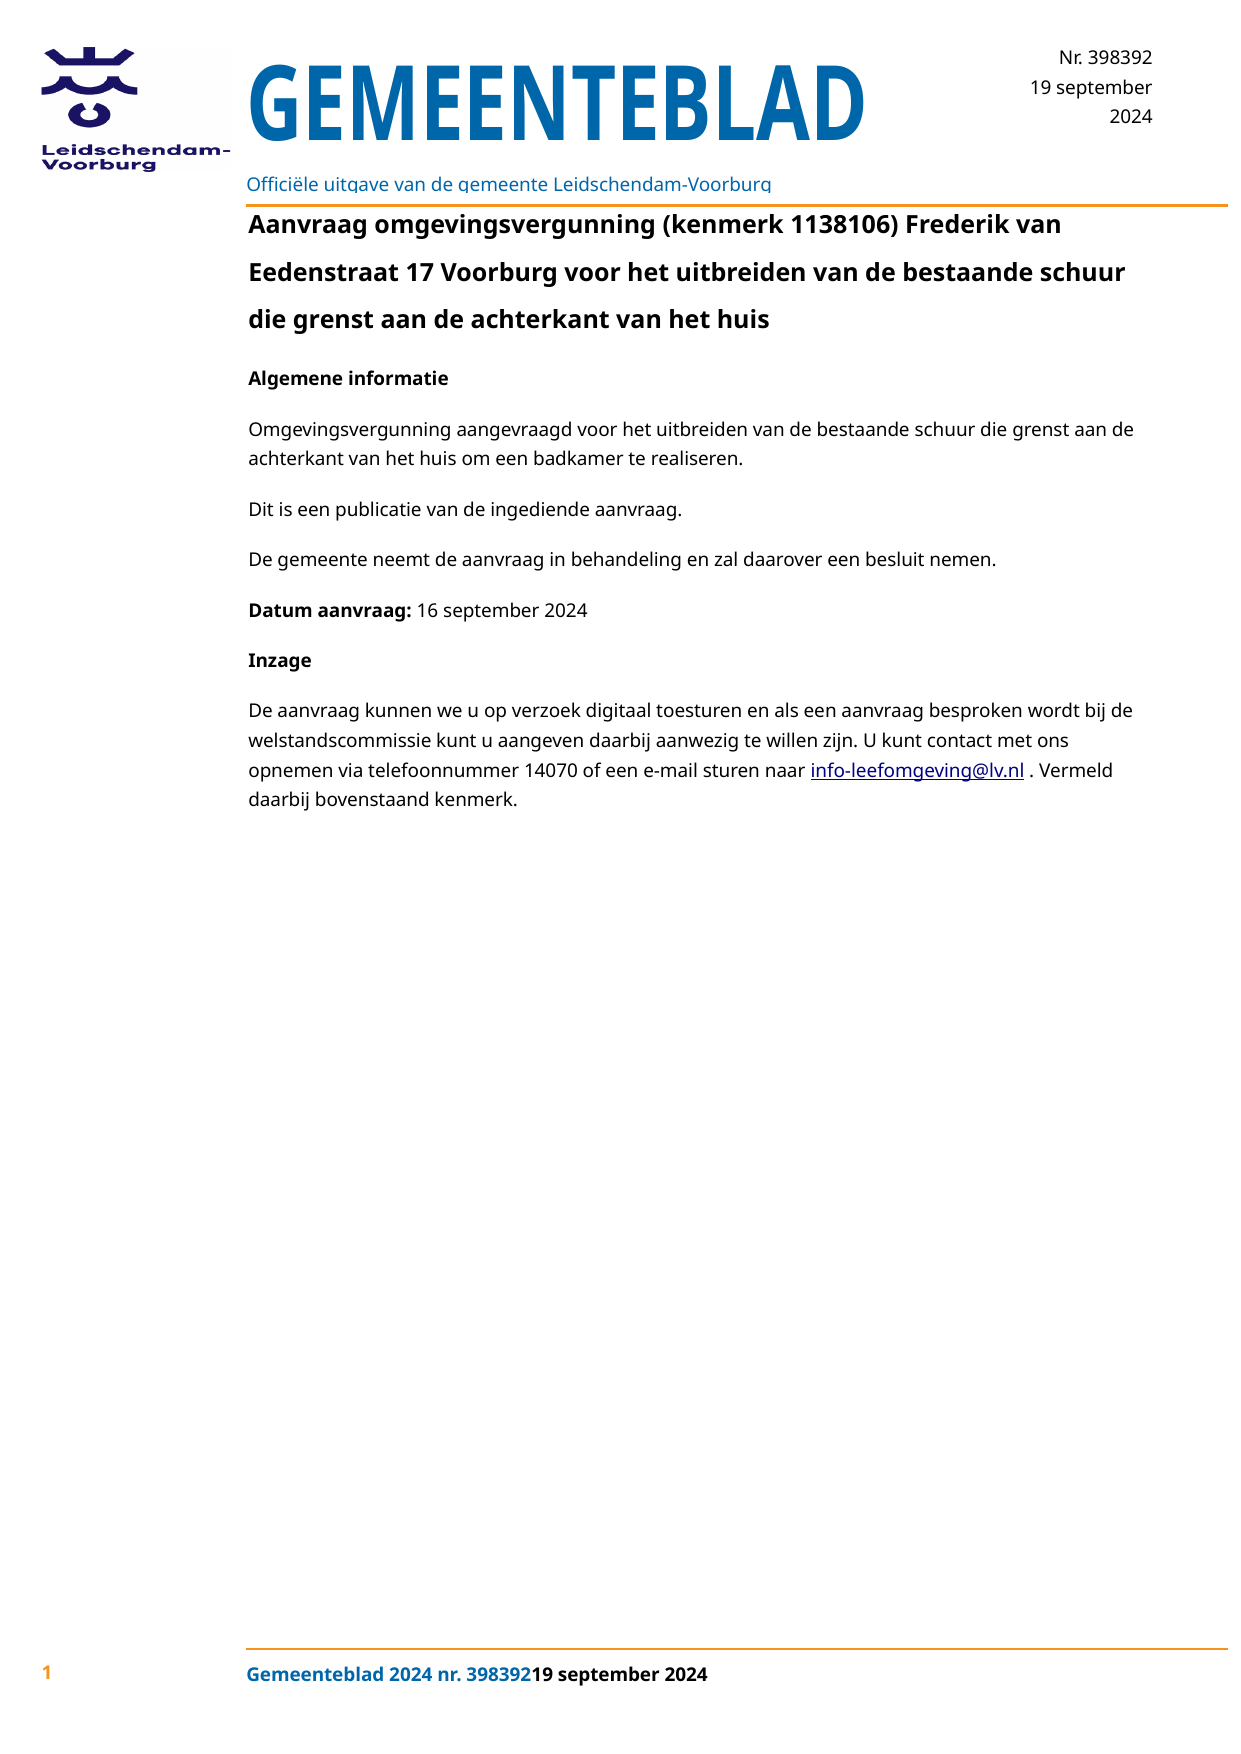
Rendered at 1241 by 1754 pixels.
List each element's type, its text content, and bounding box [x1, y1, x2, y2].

text Dit is een publicatie van de ingediende aanvraag. [248, 496, 1152, 522]
picture [41, 47, 231, 172]
text Algemene informatie [248, 366, 1152, 391]
text Omgevingsvergunning aangevraagd voor het uitbreiden van de bestaande schuur die grenst aan de achterkant van het huis om een badkamer te realiseren. [248, 416, 1152, 471]
text De gemeente neemt de aanvraag in behandeling en zal daarover een besluit nemen. [248, 546, 1152, 572]
text Aanvraag omgevingsvergunning (kenmerk 1138106) Frederik van Eedenstraat 17 Voorburg voor het uitbreiden van de bestaande schuur die grenst aan de achterkant van het huis [248, 207, 1152, 336]
text Datum aanvraag: 16 september 2024 [248, 597, 1152, 622]
text Inzage [248, 647, 1152, 673]
text De aanvraag kunnen we u op verzoek digitaal toesturen en als een aanvraag besproken wordt bij de welstandscommissie kunt u aangeven daarbij aanwezig te willen zijn. U kunt contact met ons opnemen via telefoonnummer 14070 of een e-mail sturen naar info-leefomgeving@lv.nl . Vermeld daarbij bovenstaand kenmerk. [248, 698, 1152, 812]
